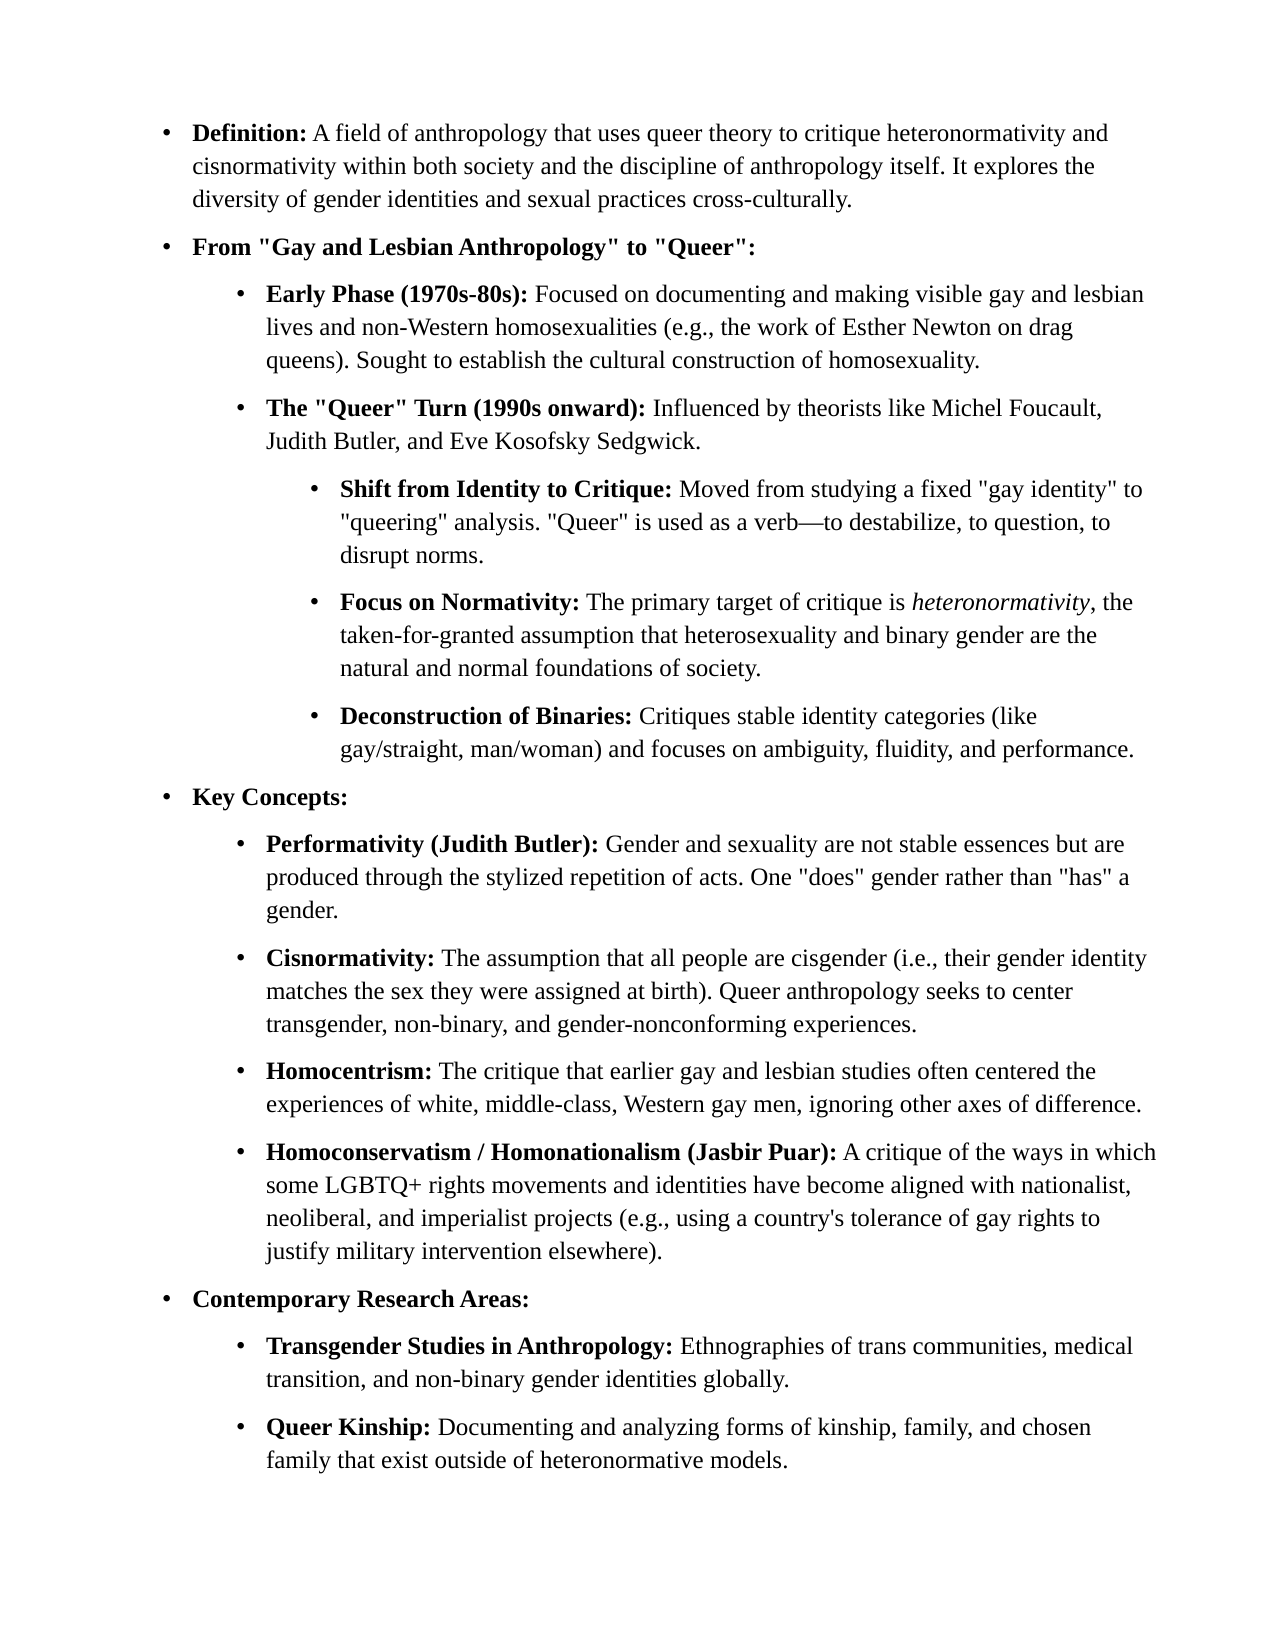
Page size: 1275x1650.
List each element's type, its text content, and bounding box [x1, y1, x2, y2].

list Focus on Normativity: The primary target of critique is heteronormativity, the taken-for-granted assumption that heterosexuality and binary gender are the natural and normal foundations of society. [310, 587, 1157, 682]
list Transgender Studies in Anthropology: Ethnographies of trans communities, medical transition, and non-binary gender identities globally. [236, 1331, 1157, 1393]
list Performativity (Judith Butler): Gender and sexuality are not stable essences but are produced through the stylized repetition of acts. One "does" gender rather than "has" a gender. [236, 829, 1157, 924]
list From "Gay and Lesbian Anthropology" to "Queer": [162, 232, 1157, 261]
list Definition: A field of anthropology that uses queer theory to critique heteronormativity and cisnormativity within both society and the discipline of anthropology itself. It explores the diversity of gender identities and sexual practices cross-culturally. [162, 118, 1157, 213]
list Queer Kinship: Documenting and analyzing forms of kinship, family, and chosen family that exist outside of heteronormative models. [236, 1412, 1157, 1474]
list Early Phase (1970s-80s): Focused on documenting and making visible gay and lesbian lives and non-Western homosexualities (e.g., the work of Esther Newton on drag queens). Sought to establish the cultural construction of homosexuality. [236, 279, 1157, 374]
list Homoconservatism / Homonationalism (Jasbir Puar): A critique of the ways in which some LGBTQ+ rights movements and identities have become aligned with nationalist, neoliberal, and imperialist projects (e.g., using a country's tolerance of gay rights to justify military intervention elsewhere). [236, 1137, 1157, 1265]
list Cisnormativity: The assumption that all people are cisgender (i.e., their gender identity matches the sex they were assigned at birth). Queer anthropology seeks to center transgender, non-binary, and gender-nonconforming experiences. [236, 943, 1157, 1038]
list Key Concepts: [162, 782, 1157, 810]
list Homocentrism: The critique that earlier gay and lesbian studies often centered the experiences of white, middle-class, Western gay men, ignoring other axes of difference. [236, 1056, 1157, 1118]
list Contemporary Research Areas: [162, 1284, 1157, 1312]
list Shift from Identity to Critique: Moved from studying a fixed "gay identity" to "queering" analysis. "Queer" is used as a verb—to destabilize, to question, to disrupt norms. [310, 474, 1157, 568]
list Deconstruction of Binaries: Critiques stable identity categories (like gay/straight, man/woman) and focuses on ambiguity, fluidity, and performance. [310, 701, 1157, 763]
list The "Queer" Turn (1990s onward): Influenced by theorists like Michel Foucault, Judith Butler, and Eve Kosofsky Sedgwick. [236, 393, 1157, 455]
